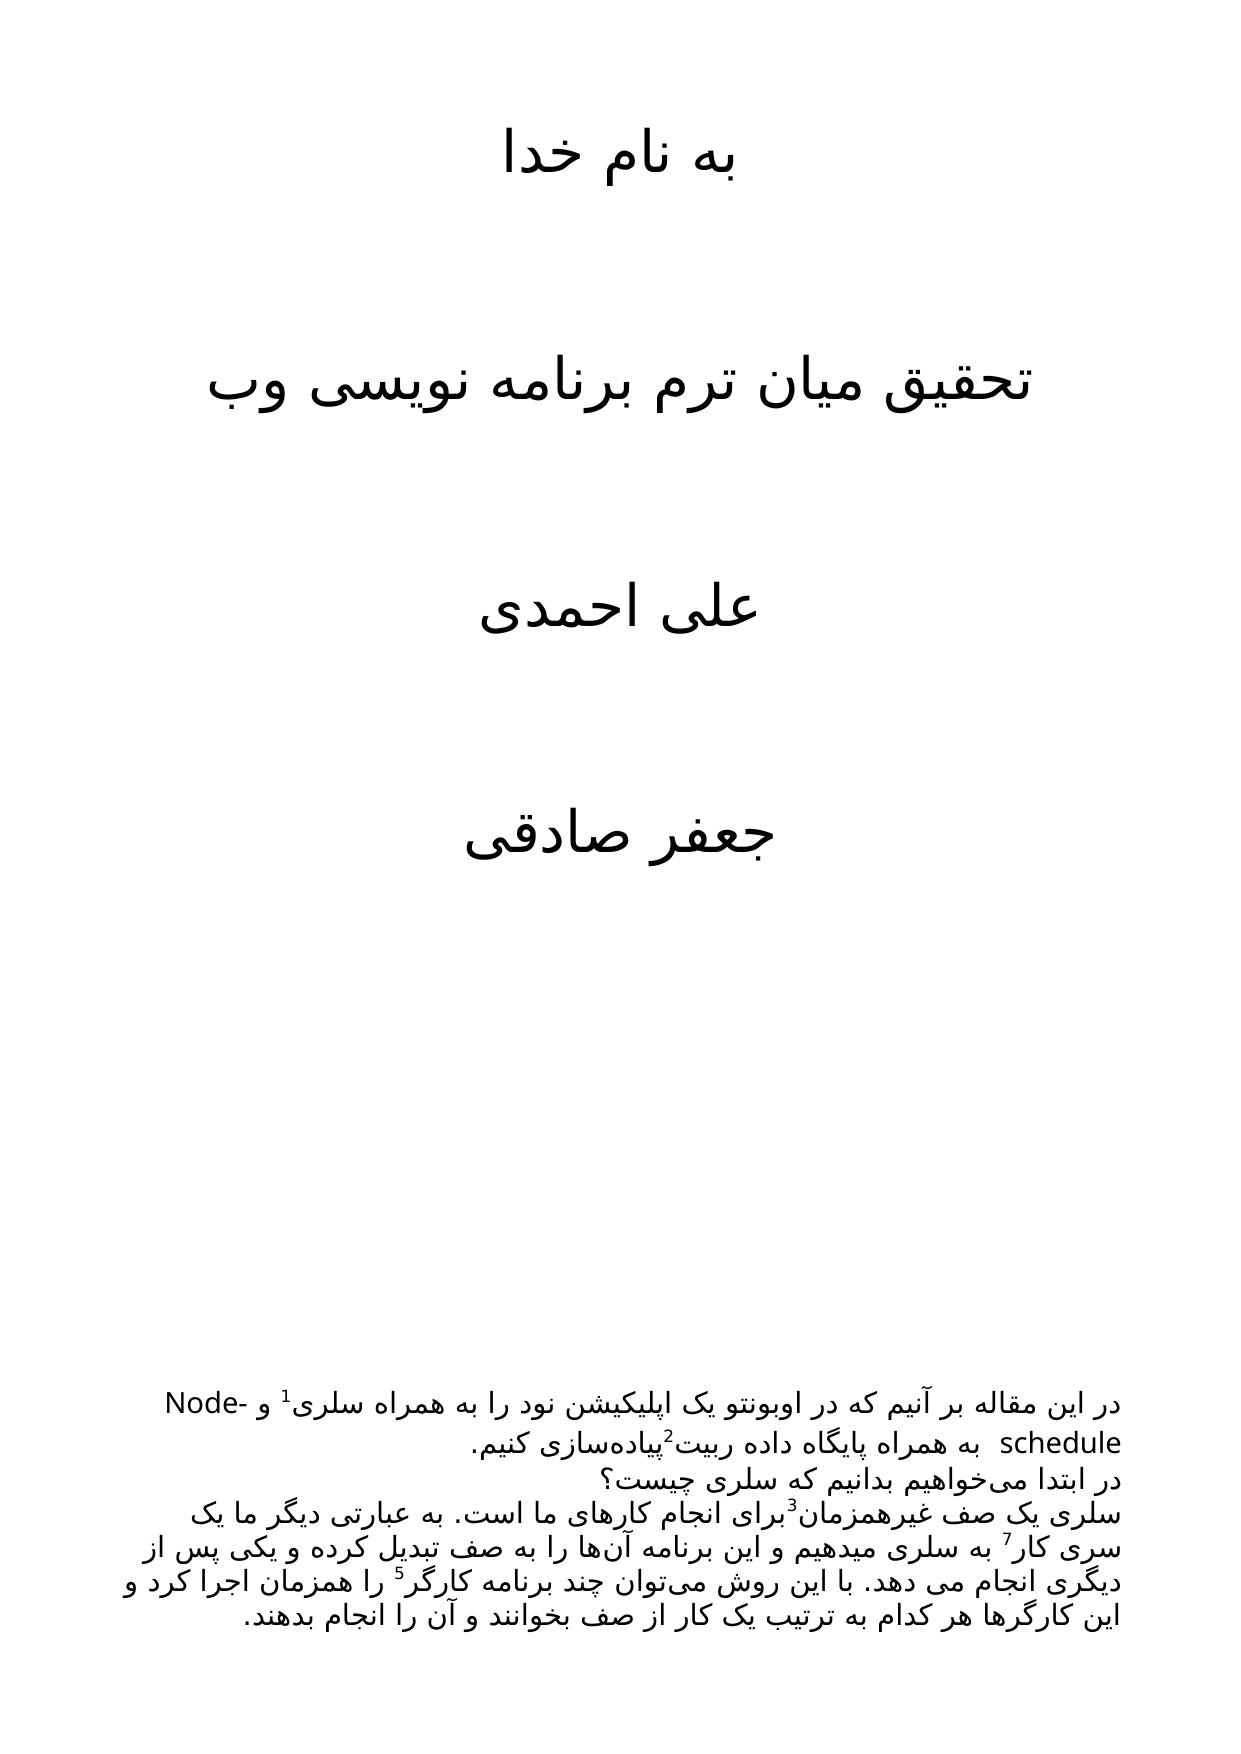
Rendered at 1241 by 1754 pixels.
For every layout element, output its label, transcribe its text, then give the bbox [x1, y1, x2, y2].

text در ابتدا می‌خواهیم بدانیم که سلری چیست؟ [118, 1462, 1122, 1496]
text به نام خدا [118, 118, 1122, 186]
text جعفر صادقی [118, 799, 1122, 867]
text علی احمدی [118, 572, 1122, 640]
text در این مقاله بر آنیم که در اوبونتو یک اپلیکیشن نود را به همراه سلری1 و Node-schedule به همراه پایگاه داده ربیت2پیاده‌سازی کنیم. [118, 1383, 1122, 1462]
text تحقیق میان ترم برنامه نویسی وب [118, 345, 1122, 413]
text سلری یک صف غیرهمزمان3برای انجام کارهای ما است. به عبارتی دیگر ما یک سری کار7 به سلری میدهیم و این برنامه آن‌ها را به صف تبدیل کرده و یکی پس از دیگری انجام می دهد. با این روش می‌توان چند برنامه کارگر5 را همزمان اجرا کرد و این کارگرها هر کدام به ترتیب یک کار از صف بخوانند و آن را انجام بدهند. [118, 1496, 1122, 1632]
